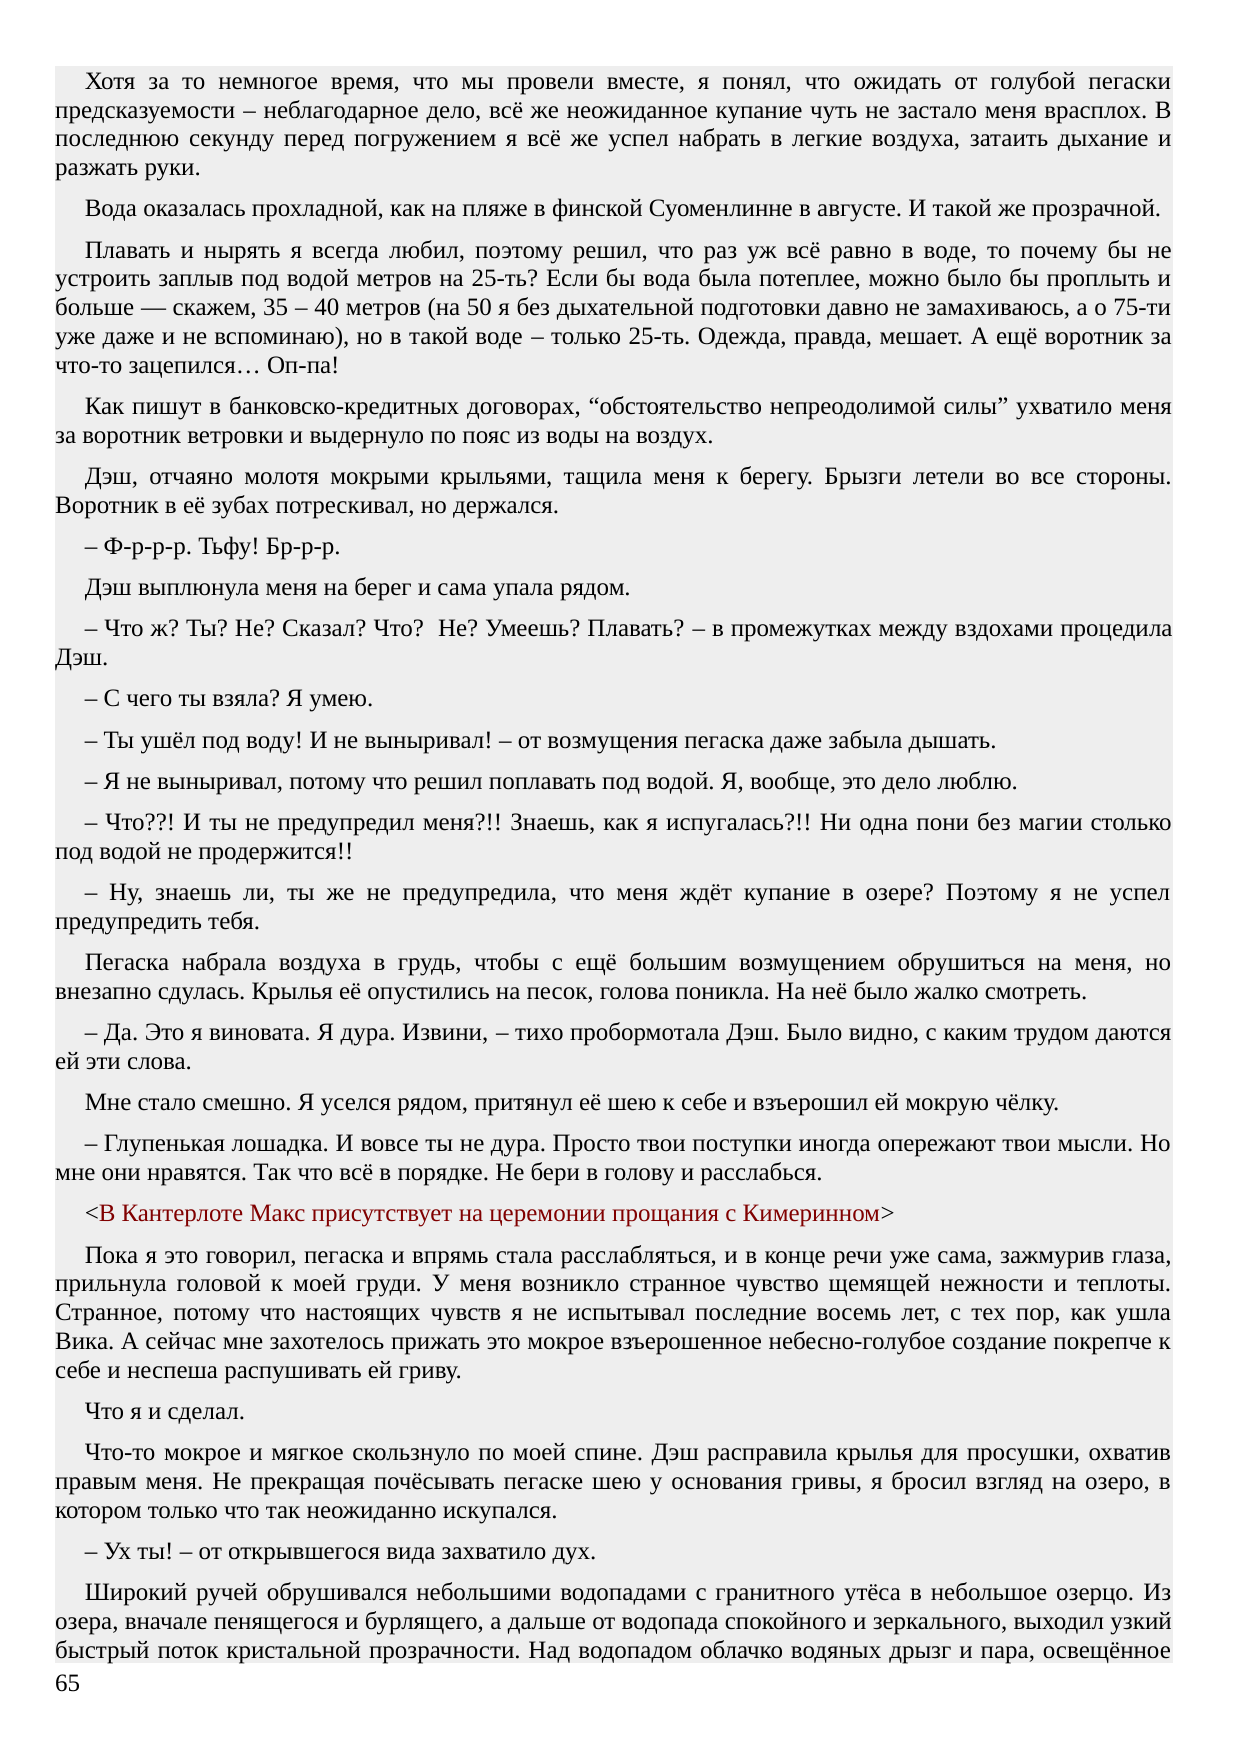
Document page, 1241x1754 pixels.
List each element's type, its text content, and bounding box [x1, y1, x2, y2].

text Дэш, отчаяно молотя мокрыми крыльями, тащила меня к берегу. Брызги летели во все стороны. Воротник в её зубах потрескивал, но держался. [55, 461, 1173, 518]
text – Глупенькая лошадка. И вовсе ты не дура. Просто твои поступки иногда опережают твои мысли. Но мне они нравятся. Так что всё в порядке. Не бери в голову и расслабься. [55, 1128, 1173, 1186]
text Что я и сделал. [55, 1396, 1173, 1425]
text Что-то мокрое и мягкое скользнуло по моей спине. Дэш расправила крылья для просушки, охватив правым меня. Не прекращая почёсывать пегаске шею у основания гривы, я бросил взгляд на озеро, в котором только что так неожиданно искупался. [55, 1437, 1173, 1523]
text Пегаска набрала воздуха в грудь, чтобы с ещё большим возмущением обрушиться на меня, но внезапно сдулась. Крылья её опустились на песок, голова поникла. На неё было жалко смотреть. [55, 947, 1173, 1005]
text Вода оказалась прохладной, как на пляже в финской Суоменлинне в августе. И такой же прозрачной. [55, 193, 1173, 222]
text Дэш выплюнула меня на берег и сама упала рядом. [55, 572, 1173, 601]
text – Ты ушёл под воду! И не выныривал! – от возмущения пегаска даже забыла дышать. [55, 725, 1173, 753]
text – Что??! И ты не предупредил меня?!! Знаешь, как я испугалась?!! Ни одна пони без магии столько под водой не продержится!! [55, 807, 1173, 865]
text – Ф-р-р-р. Тьфу! Бр-р-р. [55, 531, 1173, 560]
text Широкий ручей обрушивался небольшими водопадами с гранитного утёса в небольшое озерцо. Из озера, вначале пенящегося и бурлящего, а дальше от водопада спокойного и зеркального, выходил узкий быстрый поток кристальной прозрачности. Над водопадом облачко водяных дрызг и пара, освещённое [55, 1577, 1173, 1663]
text Хотя за то немногое время, что мы провели вместе, я понял, что ожидать от голубой пегаски предсказуемости – неблагодарное дело, всё же неожиданное купание чуть не застало меня врасплох. В последнюю секунду перед погружением я всё же успел набрать в легкие воздуха, затаить дыхание и разжать руки. [55, 66, 1173, 181]
text <В Кантерлоте Макс присутствует на церемонии прощания с Кимеринном> [55, 1198, 1173, 1227]
text – Я не выныривал, потому что решил поплавать под водой. Я, вообще, это дело люблю. [55, 766, 1173, 795]
text – С чего ты взяла? Я умею. [55, 683, 1173, 712]
text Плавать и нырять я всегда любил, поэтому решил, что раз уж всё равно в воде, то почему бы не устроить заплыв под водой метров на 25-ть? Если бы вода была потеплее, можно было бы проплыть и больше — скажем, 35 – 40 метров (на 50 я без дыхательной подготовки давно не замахиваюсь, а о 75-ти уже даже и не вспоминаю), но в такой воде – только 25-ть. Одежда, правда, мешает. А ещё воротник за что-то зацепился… Оп-па! [55, 235, 1173, 378]
text Пока я это говорил, пегаска и впрямь стала расслабляться, и в конце речи уже сама, зажмурив глаза, прильнула головой к моей груди. У меня возникло странное чувство щемящей нежности и теплоты. Странное, потому что настоящих чувств я не испытывал последние восемь лет, с тех пор, как ушла Вика. А сейчас мне захотелось прижать это мокрое взъерошенное небесно-голубое создание покрепче к себе и неспеша распушивать ей гриву. [55, 1240, 1173, 1383]
text – Ух ты! – от открывшегося вида захватило дух. [55, 1536, 1173, 1565]
text – Ну, знаешь ли, ты же не предупредила, что меня ждёт купание в озере? Поэтому я не успел предупредить тебя. [55, 877, 1173, 935]
text – Что ж? Ты? Не? Сказал? Что? Не? Умеешь? Плавать? – в промежутках между вздохами процедила Дэш. [55, 613, 1173, 671]
text – Да. Это я виновата. Я дура. Извини, – тихо пробормотала Дэш. Было видно, с каким трудом даются ей эти слова. [55, 1017, 1173, 1075]
text Мне стало смешно. Я уселся рядом, притянул её шею к себе и взъерошил ей мокрую чёлку. [55, 1087, 1173, 1116]
text Как пишут в банковско-кредитных договорах, “обстоятельство непреодолимой силы” ухватило меня за воротник ветровки и выдернуло по пояс из воды на воздух. [55, 391, 1173, 448]
